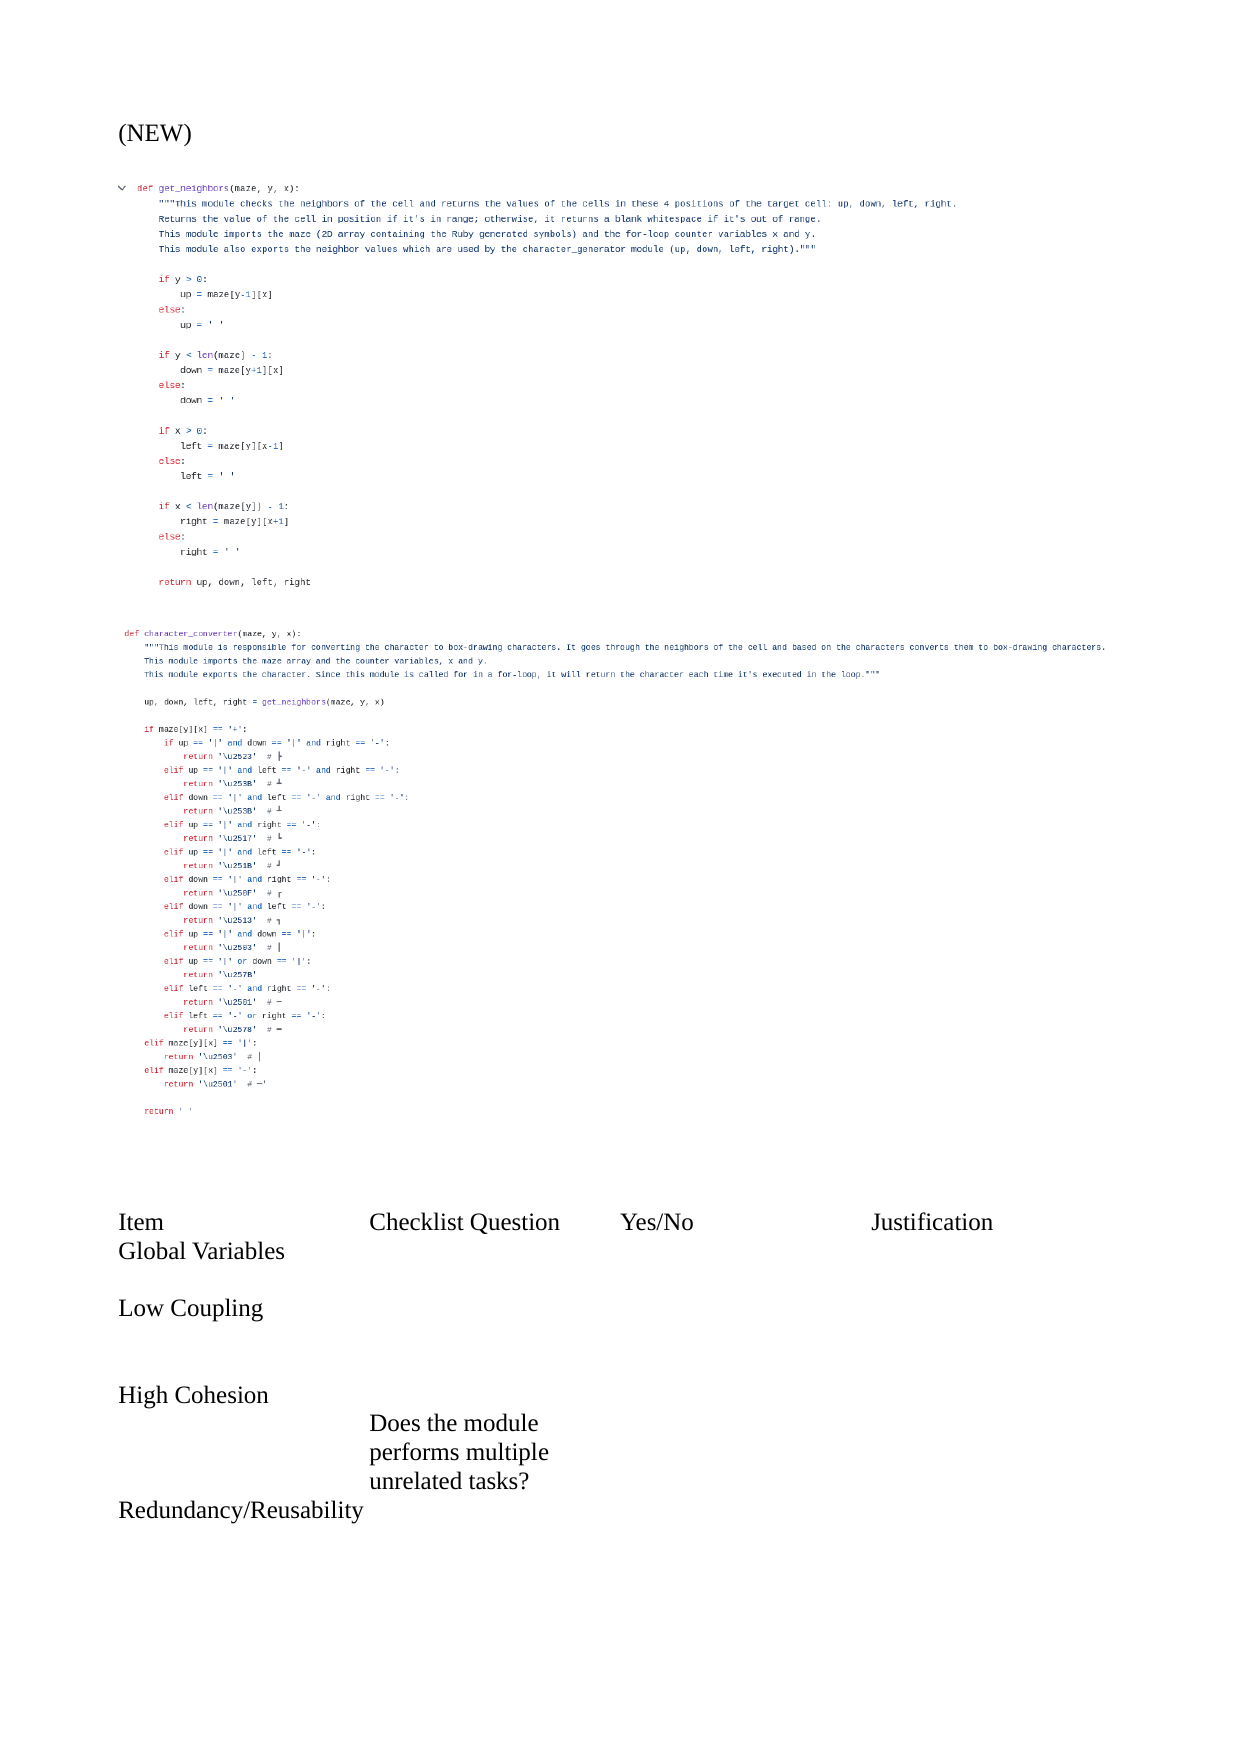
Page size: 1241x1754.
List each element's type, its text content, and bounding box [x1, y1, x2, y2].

picture [118, 626, 1123, 1121]
table_cell [369, 1524, 620, 1552]
table_cell [118, 1409, 369, 1495]
table_cell Low Coupling [118, 1294, 1122, 1322]
table_cell [871, 1351, 1122, 1380]
table_cell [118, 1265, 369, 1293]
table_header Justification [871, 1207, 1122, 1236]
table_cell [369, 1322, 620, 1351]
table_cell High Cohesion [118, 1380, 1122, 1408]
table_cell [620, 1322, 871, 1351]
table_cell Does the module performs multiple unrelated tasks? [369, 1409, 620, 1495]
table_cell [118, 1322, 369, 1351]
table_header Item [118, 1207, 369, 1236]
picture [118, 175, 1123, 598]
table_cell [871, 1265, 1122, 1293]
table_cell [620, 1351, 871, 1380]
table_header Yes/No [620, 1207, 871, 1236]
table_cell [118, 1524, 369, 1552]
table_cell [620, 1265, 871, 1293]
table_cell [620, 1524, 871, 1552]
table_header Checklist Question [369, 1207, 620, 1236]
table_cell [871, 1409, 1122, 1495]
table_cell [369, 1351, 620, 1380]
table_cell [369, 1265, 620, 1293]
table_cell Global Variables [118, 1236, 1122, 1265]
table_cell [871, 1322, 1122, 1351]
table_cell [620, 1409, 871, 1495]
table_cell [871, 1524, 1122, 1552]
table_cell Redundancy/Reusability [118, 1495, 1122, 1523]
table_cell [118, 1351, 369, 1380]
text (NEW) [118, 118, 1122, 147]
